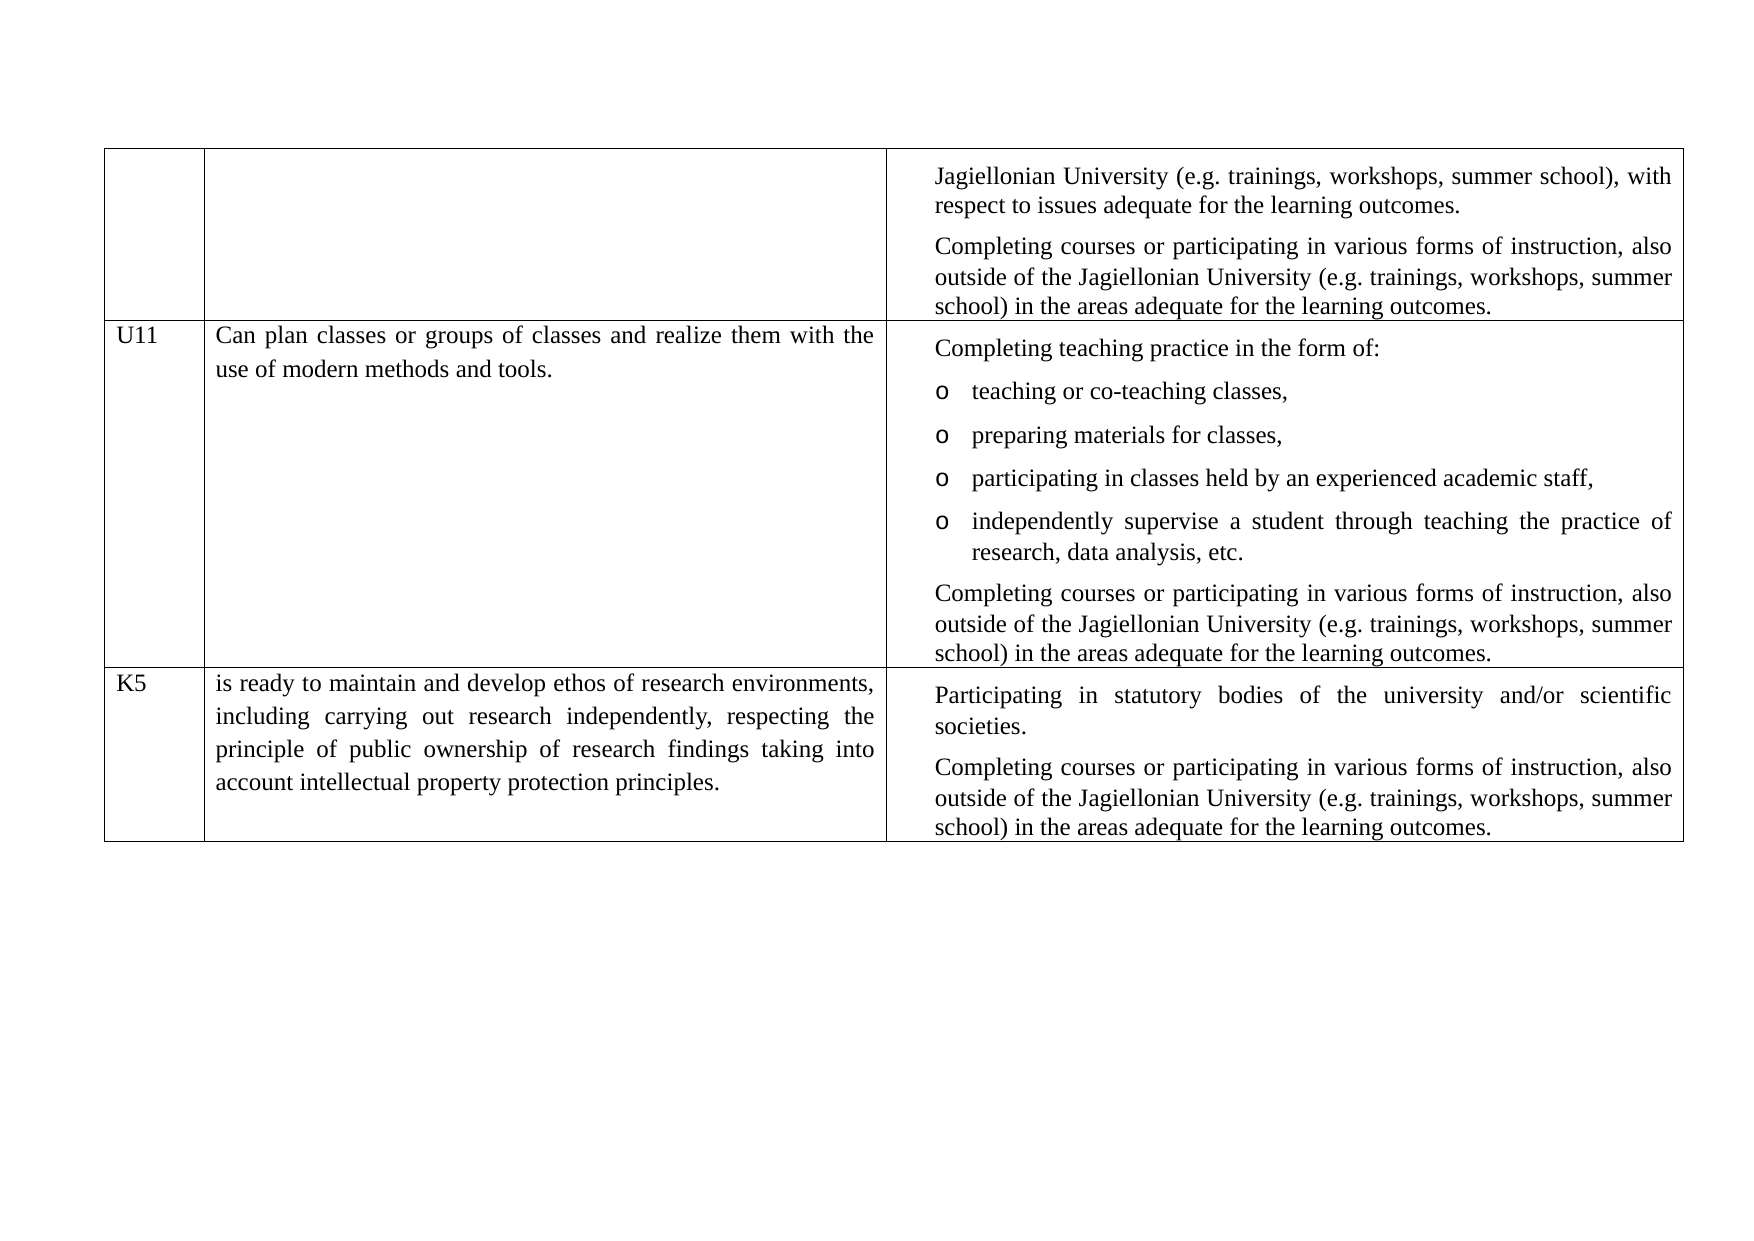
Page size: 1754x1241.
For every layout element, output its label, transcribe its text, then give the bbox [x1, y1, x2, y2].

table_cell [105, 149, 204, 319]
table_cell U11 [105, 321, 204, 667]
table_cell K5 [105, 668, 204, 841]
table_cell Jagiellonian University (e.g. trainings, workshops, summer school), with respect to issues adequate for the learning outcomes. Completing courses or participating in various forms of instruction, also outside of the Jagiellonian University (e.g. trainings, workshops, summer school) in the areas adequate for the learning outcomes. [887, 149, 1683, 319]
table_cell is ready to maintain and develop ethos of research environments, including carrying out research independently, respecting the principle of public ownership of research findings taking into account intellectual property protection principles. [205, 668, 886, 841]
table_cell Can plan classes or groups of classes and realize them with the use of modern methods and tools. [205, 321, 886, 667]
table_cell [205, 149, 886, 319]
table_cell Completing teaching practice in the form of: teaching or co-teaching classes, preparing materials for classes, participating in classes held by an experienced academic staff, independently supervise a student through teaching the practice of research, data analysis, etc. Completing courses or participating in various forms of instruction, also outside of the Jagiellonian University (e.g. trainings, workshops, summer school) in the areas adequate for the learning outcomes. [887, 321, 1683, 667]
table_cell Participating in statutory bodies of the university and/or scientific societies. Completing courses or participating in various forms of instruction, also outside of the Jagiellonian University (e.g. trainings, workshops, summer school) in the areas adequate for the learning outcomes. [887, 668, 1683, 841]
